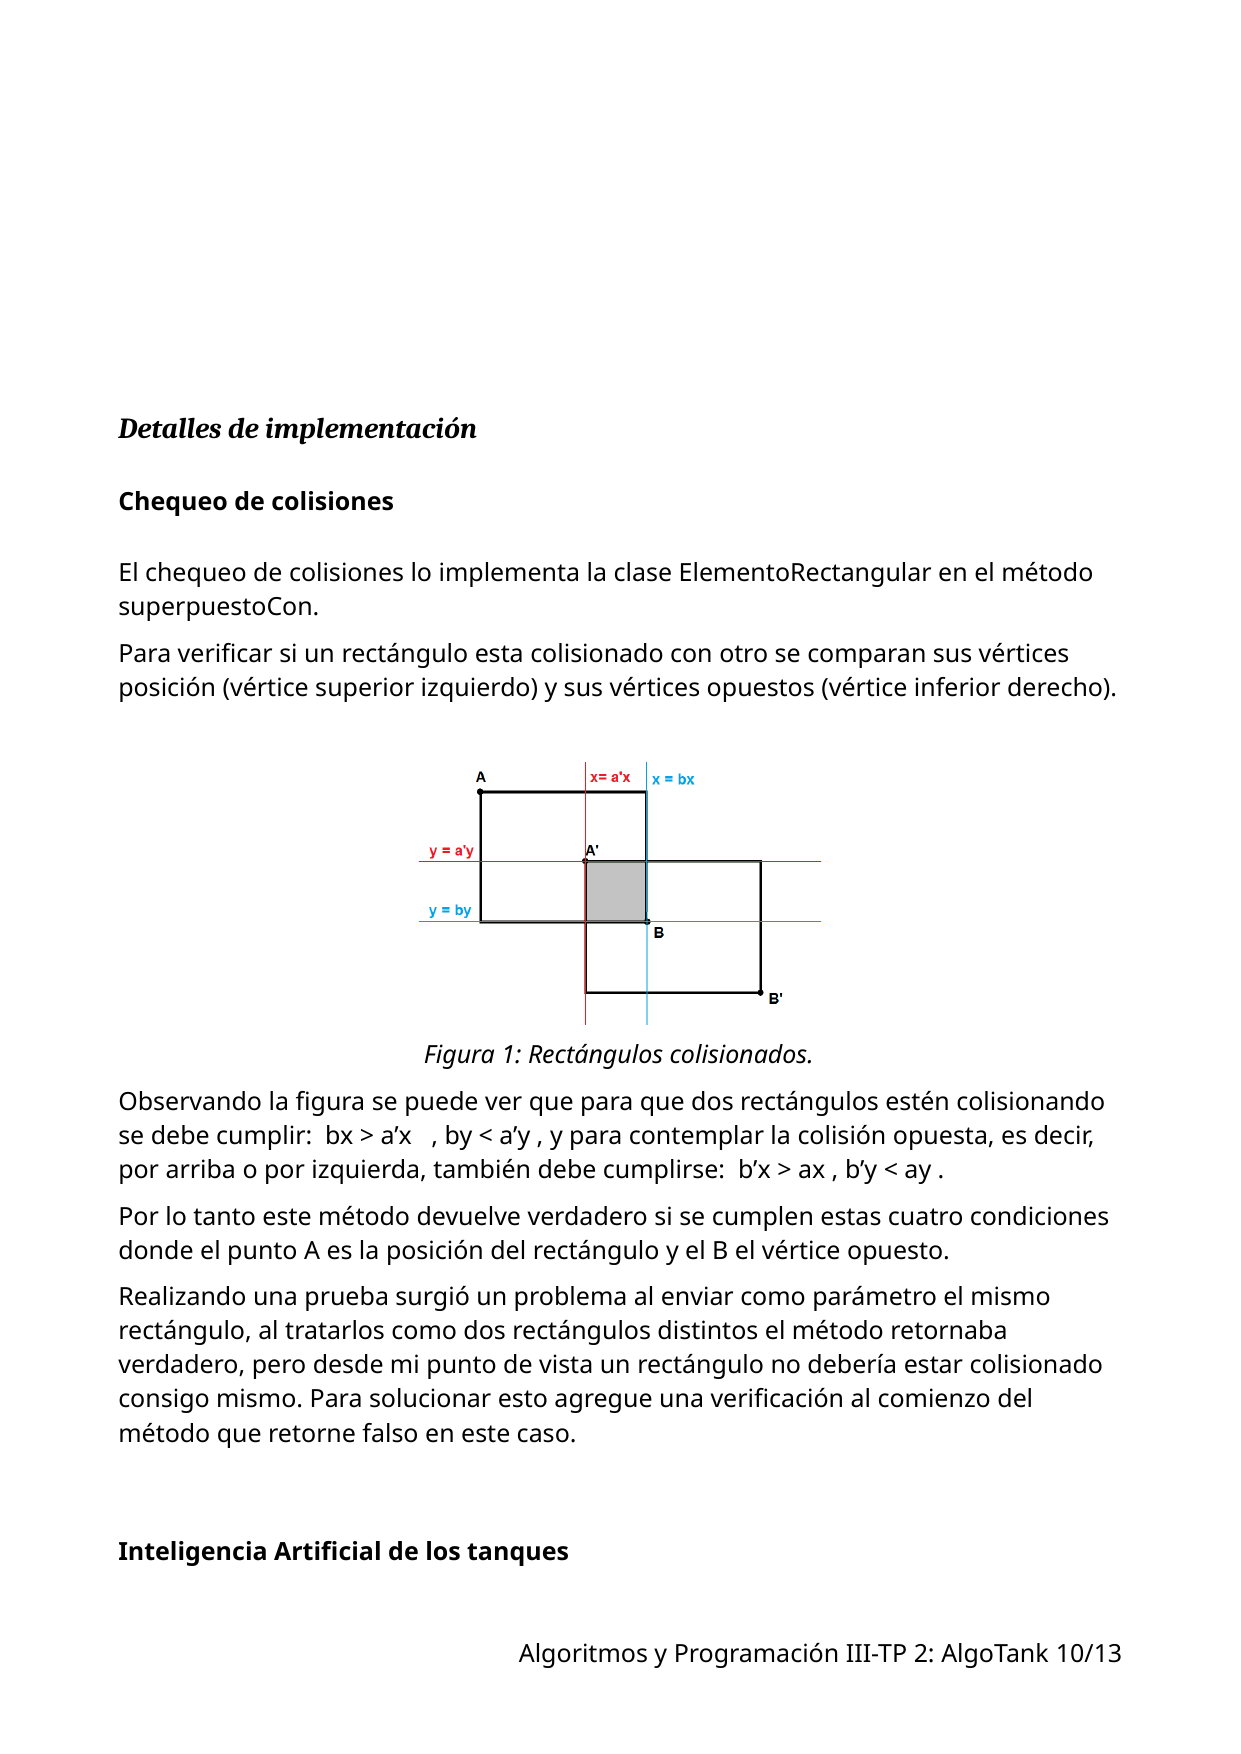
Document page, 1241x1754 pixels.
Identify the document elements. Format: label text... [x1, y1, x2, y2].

text Para verificar si un rectángulo esta colisionado con otro se comparan sus vértices posición (vértice superior izquierdo) y sus vértices opuestos (vértice inferior derecho). [118, 635, 1122, 703]
text Realizando una prueba surgió un problema al enviar como parámetro el mismo rectángulo, al tratarlos como dos rectángulos distintos el método retornaba verdadero, pero desde mi punto de vista un rectángulo no debería estar colisionado consigo mismo. Para solucionar esto agregue una verificación al comienzo del método que retorne falso en este caso. [118, 1279, 1122, 1449]
text Figura 1: Rectángulos colisionados. [118, 1037, 1122, 1071]
subtitle Detalles de implementación [118, 412, 1122, 446]
picture [648, 762, 822, 920]
subtitle Chequeo de colisiones [118, 483, 1122, 517]
subtitle El chequeo de colisiones lo implementa la clase ElementoRectangular en el método superpuestoCon. [118, 555, 1122, 623]
text Inteligencia Artificial de los tanques [118, 1533, 1122, 1567]
text Observando la figura se puede ver que para que dos rectángulos estén colisionando se debe cumplir: bx > a’x , by < a’y , y para contemplar la colisión opuesta, es decir, por arriba o por izquierda, también debe cumplirse: b’x > ax , b’y < ay . [118, 1084, 1122, 1186]
text Por lo tanto este método devuelve verdadero si se cumplen estas cuatro condiciones donde el punto A es la posición del rectángulo y el B el vértice opuesto. [118, 1198, 1122, 1266]
picture [418, 923, 822, 1025]
picture [418, 762, 645, 920]
